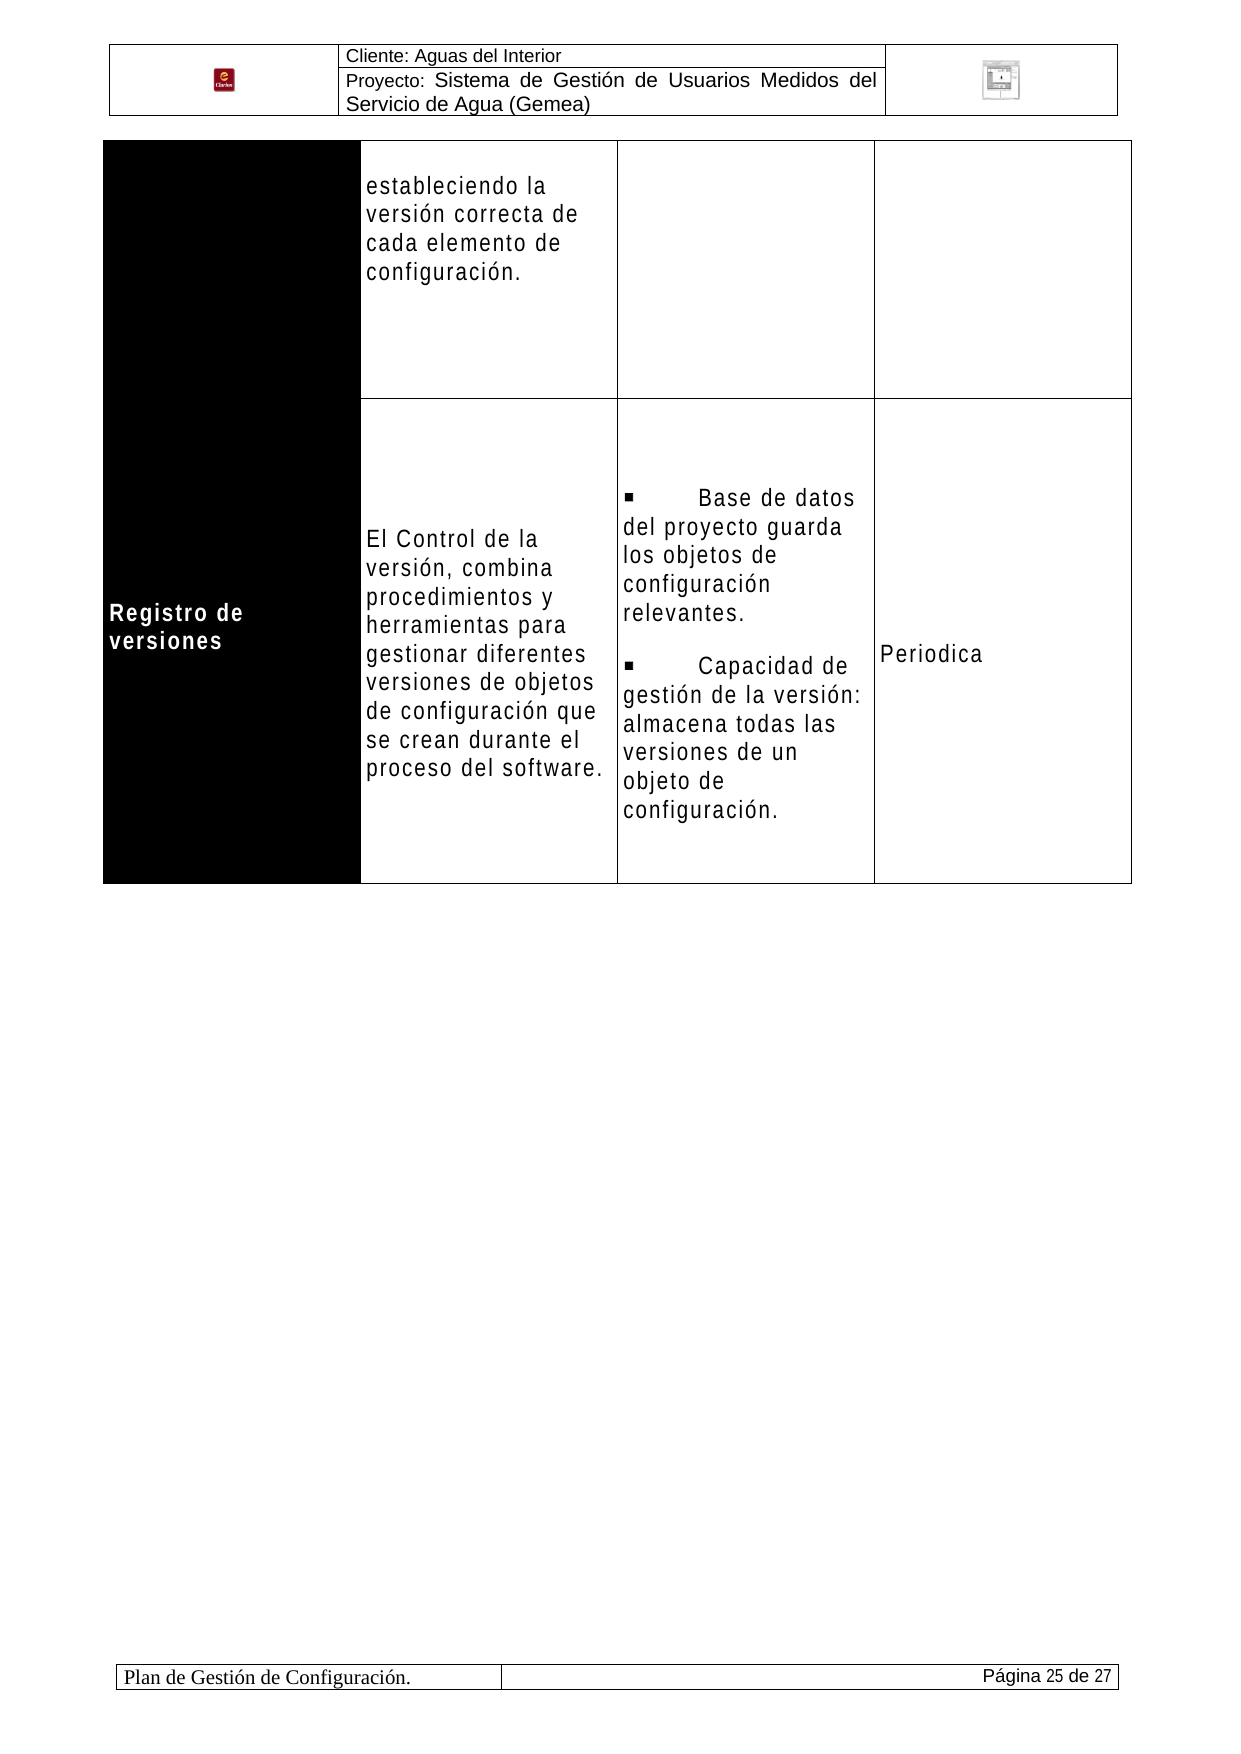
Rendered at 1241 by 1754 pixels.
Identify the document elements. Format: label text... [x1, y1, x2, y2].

table_cell El Control de la versión, combina procedimientos y herramientas para gestionar diferentes versiones de objetos de configuración que se crean durante el proceso del software. [361, 399, 617, 883]
table_cell [104, 141, 360, 398]
table_cell Periodica [875, 399, 1131, 883]
table_cell estableciendo la versión correcta de cada elemento de configuración. [361, 141, 617, 398]
table_cell [618, 141, 874, 398]
table_cell Base de datos del proyecto guarda los objetos de configuración relevantes. Capacidad de gestión de la versión: almacena todas las versiones de un objeto de configuración. [618, 399, 874, 883]
table_cell [875, 141, 1131, 398]
picture [207, 67, 241, 93]
table_cell Registro de versiones [104, 399, 360, 883]
